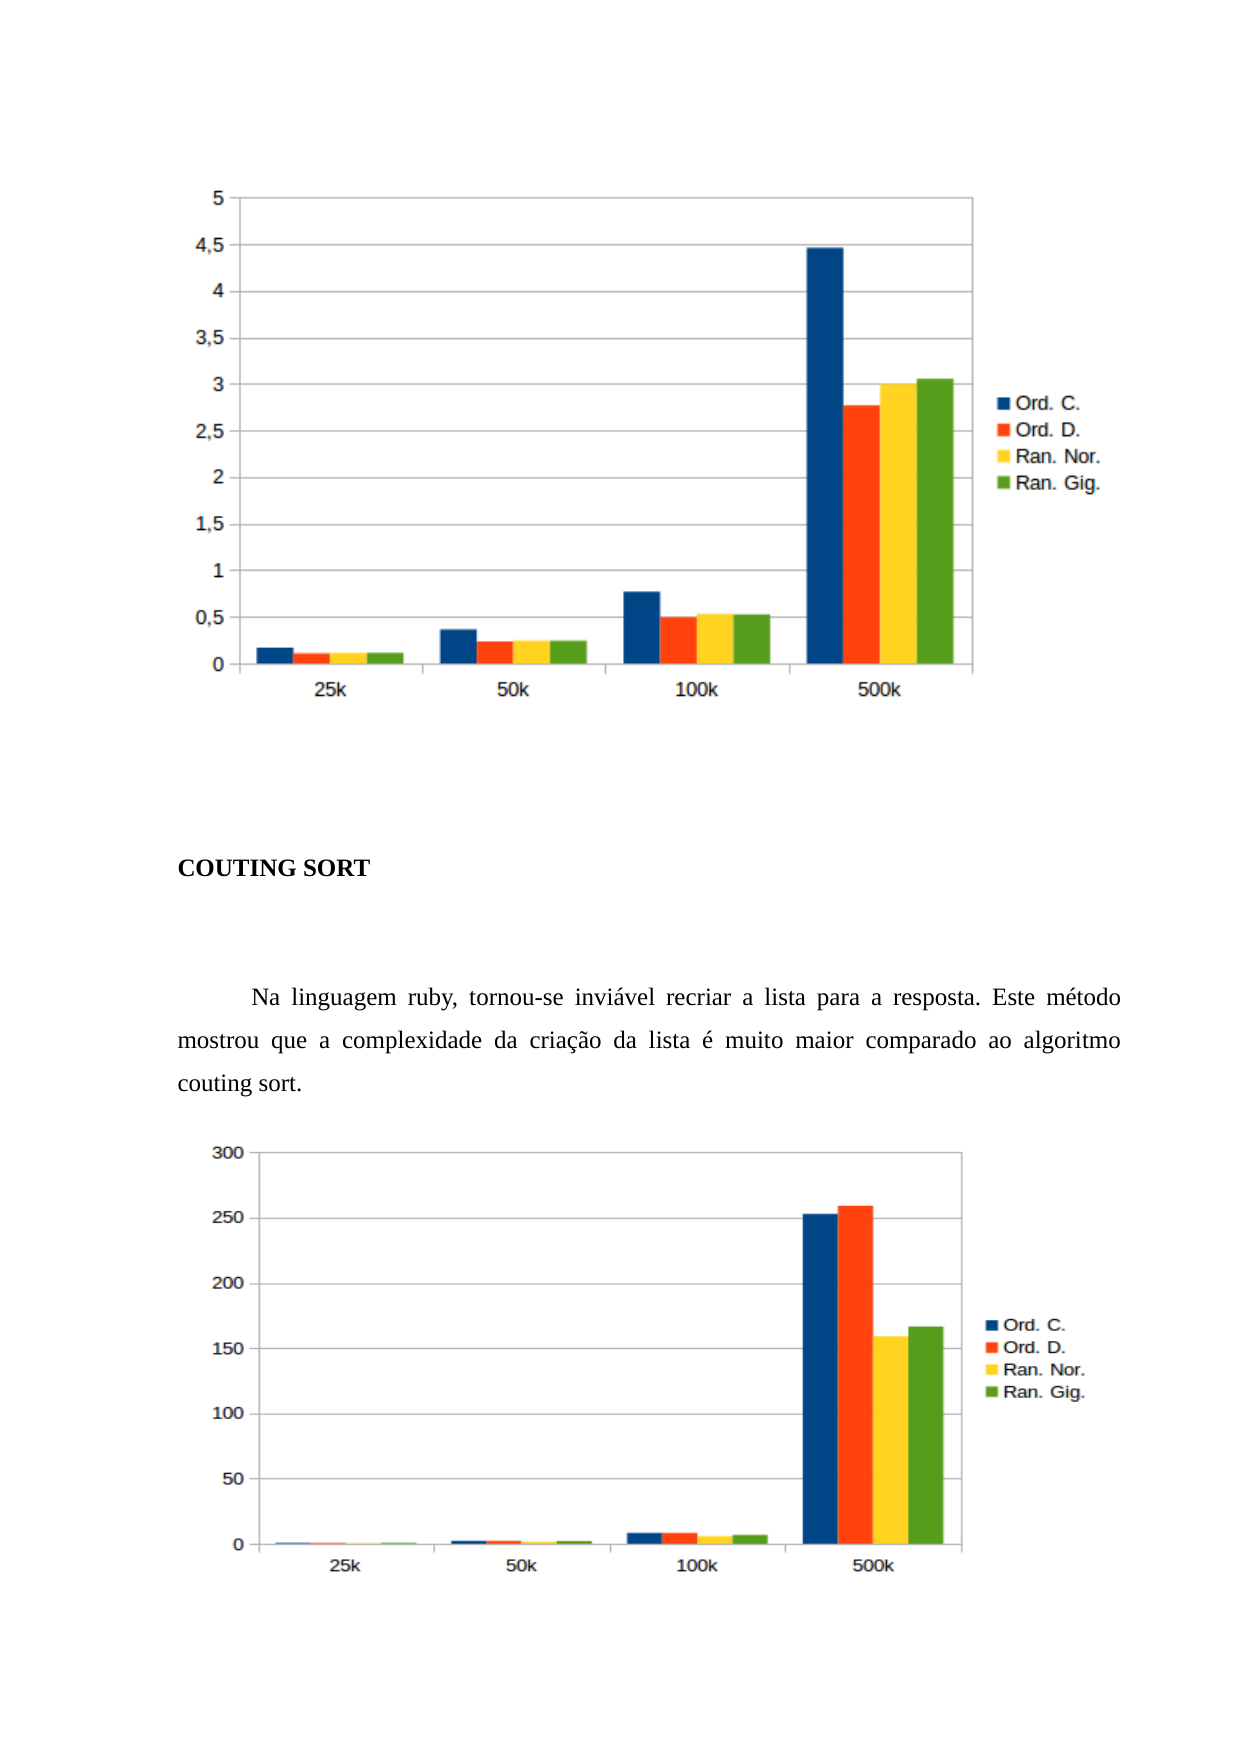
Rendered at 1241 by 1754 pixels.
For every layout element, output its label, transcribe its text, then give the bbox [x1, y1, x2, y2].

picture [194, 1135, 1105, 1582]
picture [177, 177, 1122, 709]
text Na linguagem ruby, tornou-se inviável recriar a lista para a resposta. Este método mostrou que a complexidade da criação da lista é muito maior comparado ao algoritmo couting sort. [177, 982, 1122, 1097]
text COUTING SORT [177, 853, 1122, 882]
